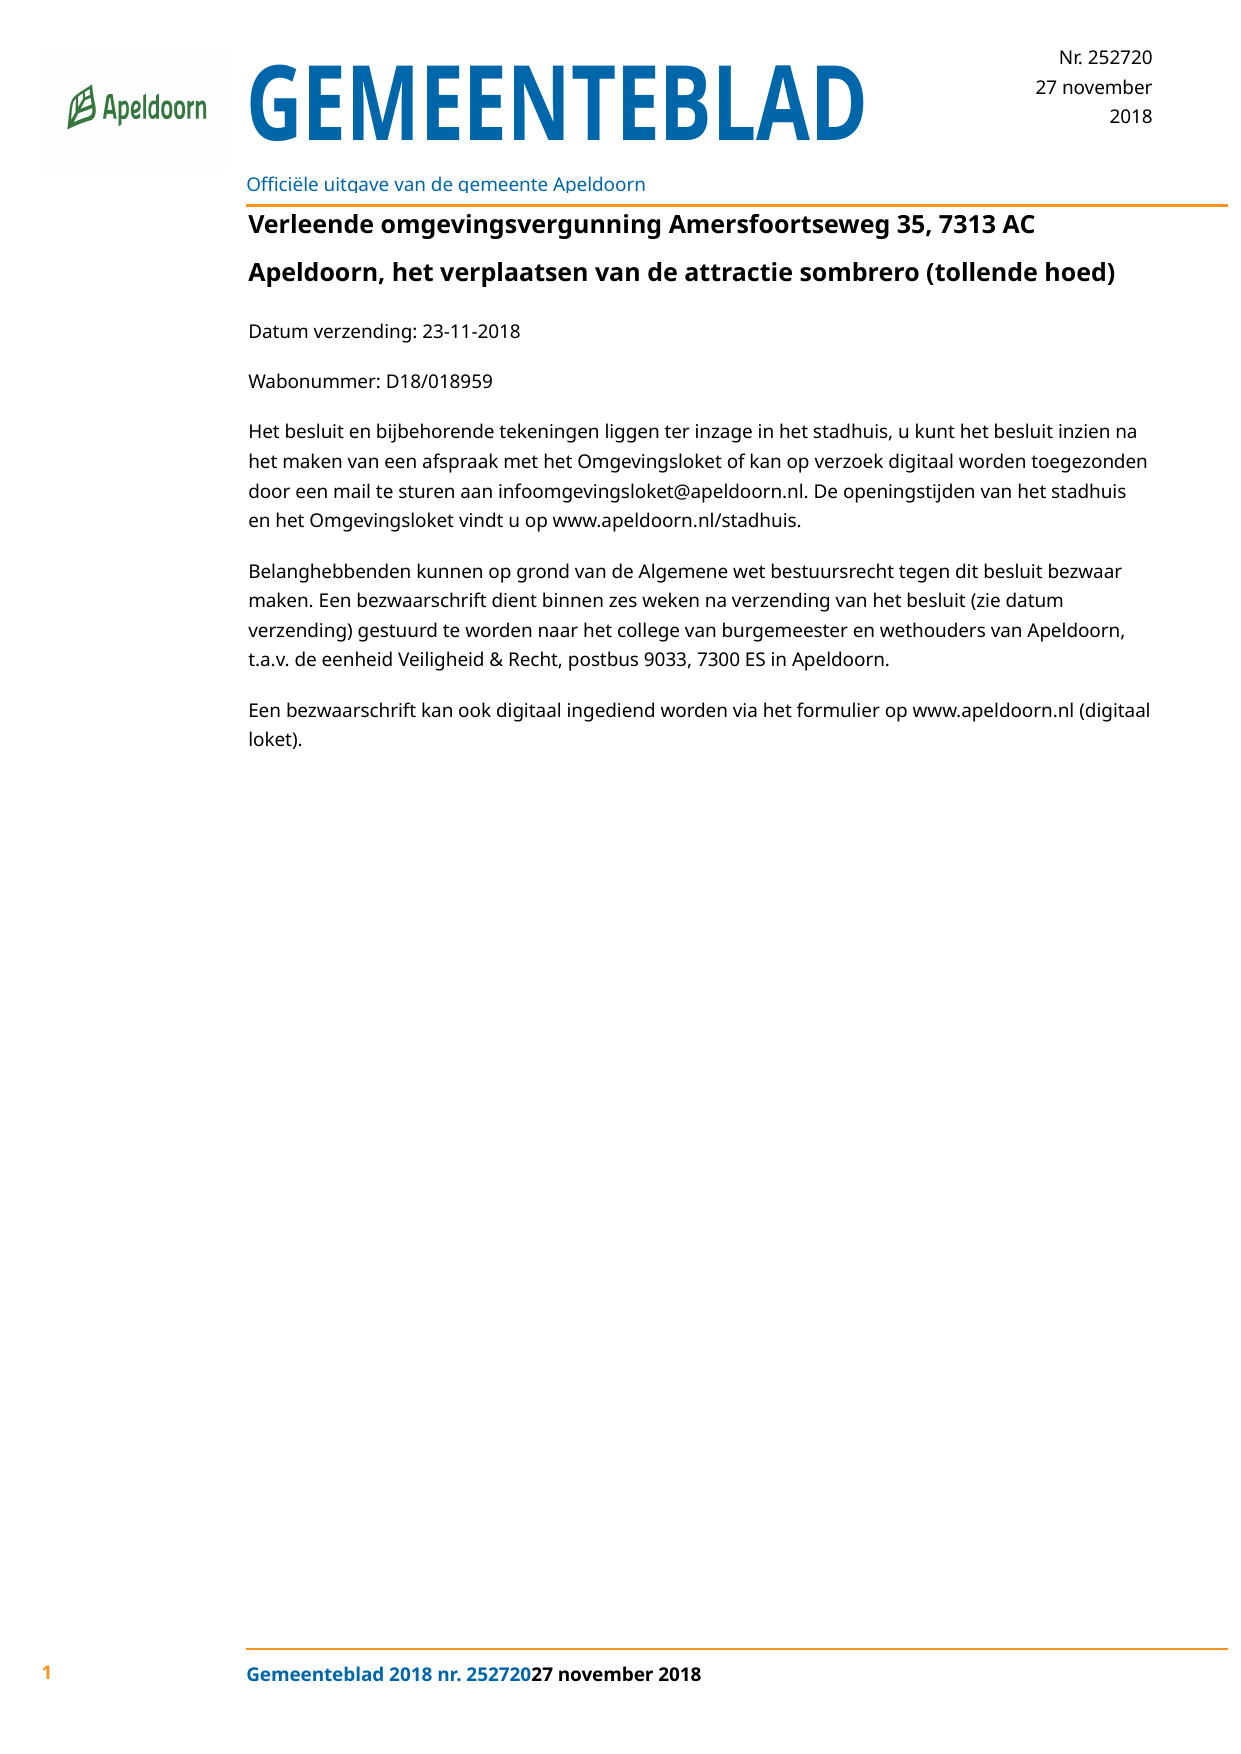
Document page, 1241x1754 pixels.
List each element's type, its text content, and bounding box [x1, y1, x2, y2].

text Datum verzending: 23-11-2018 [248, 318, 1152, 344]
text Het besluit en bijbehorende tekeningen liggen ter inzage in het stadhuis, u kunt het besluit inzien na het maken van een afspraak met het Omgevingsloket of kan op verzoek digitaal worden toegezonden door een mail te sturen aan infoomgevingsloket@apeldoorn.nl. De openingstijden van het stadhuis en het Omgevingsloket vindt u op www.apeldoorn.nl/stadhuis. [248, 419, 1152, 533]
text Verleende omgevingsvergunning Amersfoortseweg 35, 7313 AC Apeldoorn, het verplaatsen van de attractie sombrero (tollende hoed) [248, 207, 1152, 288]
text Een bezwaarschrift kan ook digitaal ingediend worden via het formulier op www.apeldoorn.nl (digitaal loket). [248, 697, 1152, 752]
picture [41, 47, 231, 172]
text Wabonummer: D18/018959 [248, 368, 1152, 394]
text Belanghebbenden kunnen op grond van de Algemene wet bestuursrecht tegen dit besluit bezwaar maken. Een bezwaarschrift dient binnen zes weken na verzending van het besluit (zie datum verzending) gestuurd te worden naar het college van burgemeester en wethouders van Apeldoorn, t.a.v. de eenheid Veiligheid & Recht, postbus 9033, 7300 ES in Apeldoorn. [248, 558, 1152, 672]
